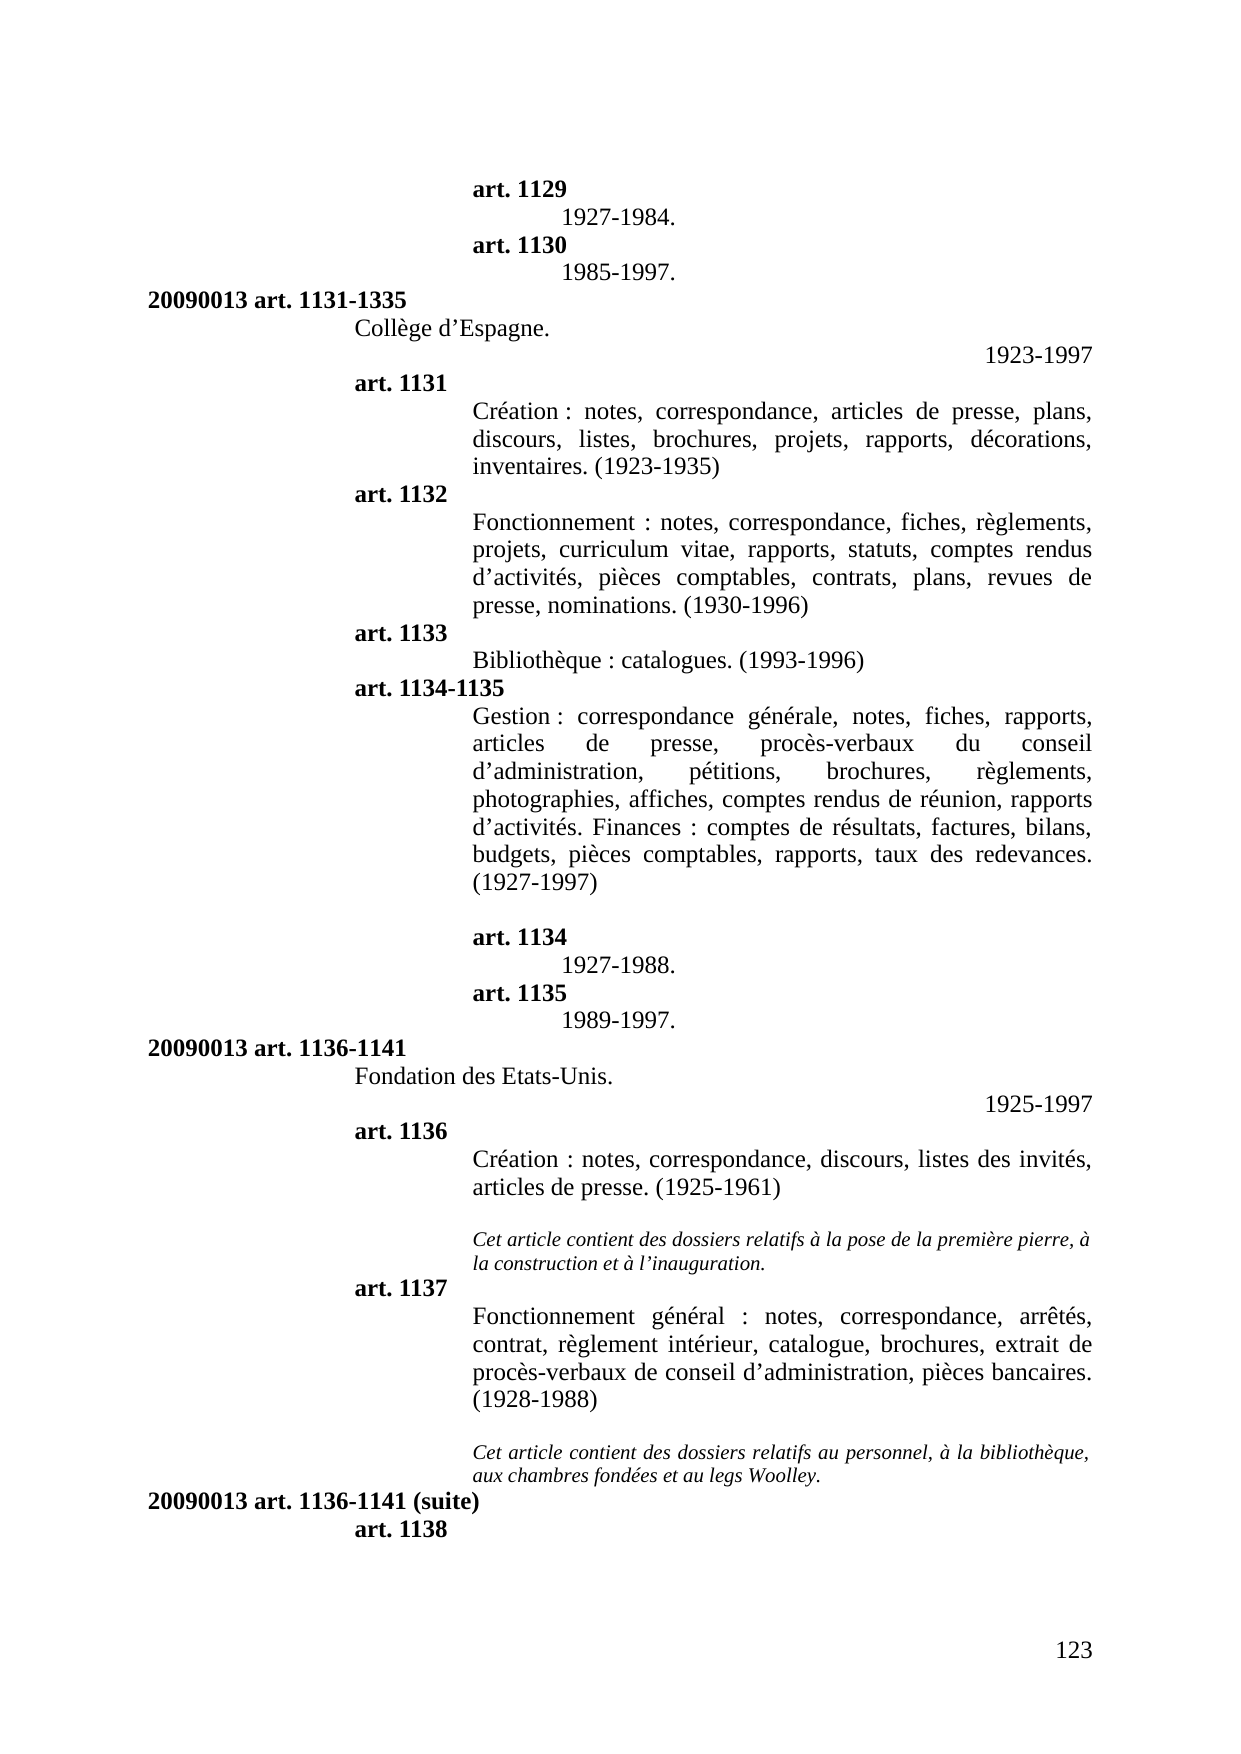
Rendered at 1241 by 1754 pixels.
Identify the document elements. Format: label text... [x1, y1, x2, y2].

text Fonctionnement : notes, correspondance, fiches, règlements, projets, curriculum vitae, rapports, statuts, comptes rendus d’activités, pièces comptables, contrats, plans, revues de presse, nominations. (1930-1996) [472, 508, 1093, 619]
text art. 1134-1135 [354, 674, 1093, 702]
text 1925-1997 [148, 1090, 1093, 1117]
text art. 1137 [354, 1274, 1093, 1302]
text Création : notes, correspondance, discours, listes des invités, articles de presse. (1925-1961) [472, 1145, 1093, 1201]
text Bibliothèque : catalogues. (1993-1996) [472, 646, 1093, 674]
text 1923-1997 [148, 342, 1093, 369]
text art. 1135 [472, 979, 1093, 1007]
text art. 1134 [472, 923, 1093, 951]
text art. 1131 [354, 369, 1093, 397]
text art. 1138 [354, 1515, 1093, 1542]
text Gestion : correspondance générale, notes, fiches, rapports, articles de presse, procès-verbaux du conseil d’administration, pétitions, brochures, règlements, photographies, affiches, comptes rendus de réunion, rapports d’activités. Finances : comptes de résultats, factures, bilans, budgets, pièces comptables, rapports, taux des redevances. (1927-1997) [472, 702, 1093, 896]
text Cet article contient des dossiers relatifs à la pose de la première pierre, à la construction et à l’inauguration. [472, 1228, 1093, 1274]
text Collège d’Espagne. [354, 314, 1093, 342]
text 1989-1997. [561, 1007, 1093, 1034]
text art. 1129 [472, 175, 1093, 203]
text Fonctionnement général : notes, correspondance, arrêtés, contrat, règlement intérieur, catalogue, brochures, extrait de procès-verbaux de conseil d’administration, pièces bancaires. (1928-1988) [472, 1302, 1093, 1413]
text art. 1130 [472, 231, 1093, 258]
text Fondation des Etats-Unis. [354, 1062, 1093, 1090]
text 20090013 art. 1136-1141 (suite) [148, 1487, 1093, 1515]
text art. 1136 [354, 1117, 1093, 1145]
text Création : notes, correspondance, articles de presse, plans, discours, listes, brochures, projets, rapports, décorations, inventaires. (1923-1935) [472, 397, 1093, 480]
text 1927-1984. [561, 203, 1093, 231]
text 20090013 art. 1136-1141 [148, 1034, 1093, 1062]
text art. 1132 [354, 480, 1093, 508]
text 20090013 art. 1131-1335 [148, 286, 1093, 314]
text art. 1133 [354, 619, 1093, 646]
text 1927-1988. [561, 951, 1093, 979]
text 1985-1997. [561, 258, 1093, 286]
text Cet article contient des dossiers relatifs au personnel, à la bibliothèque, aux chambres fondées et au legs Woolley. [472, 1441, 1093, 1487]
